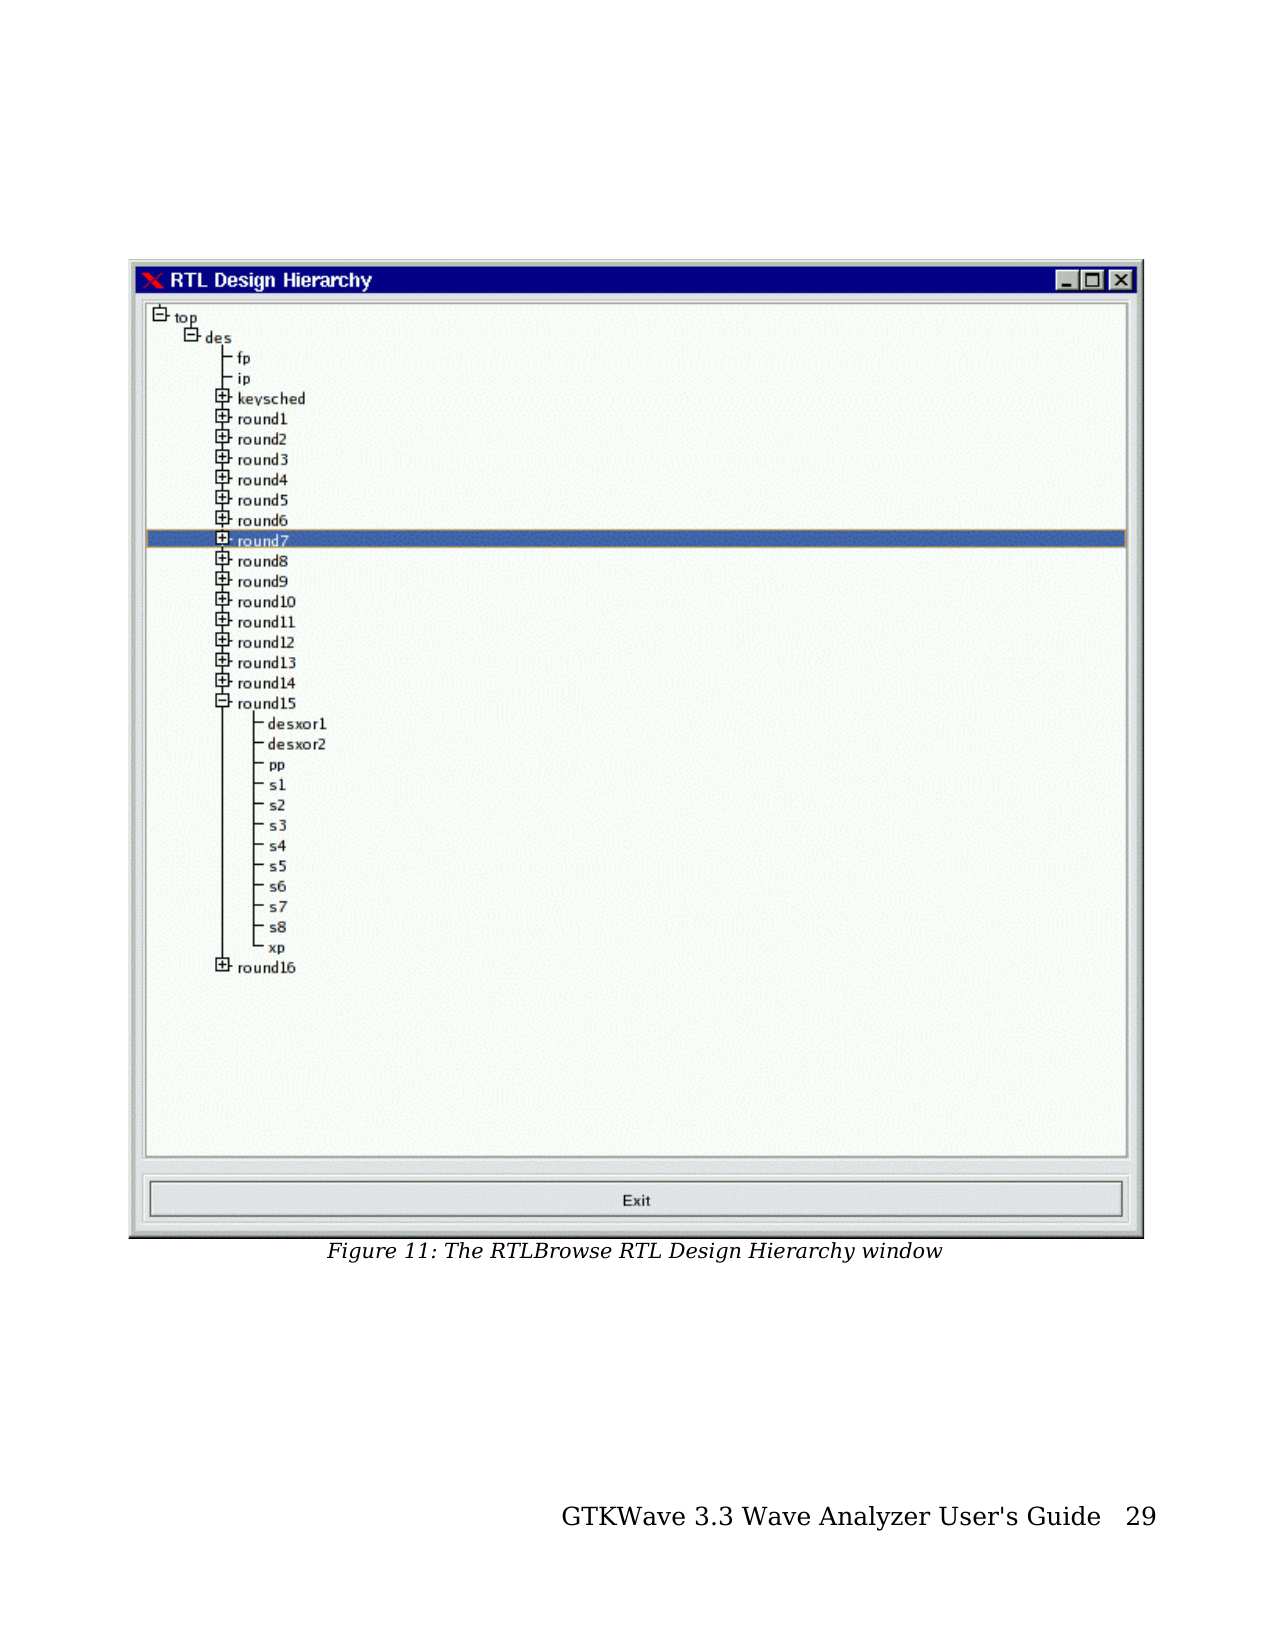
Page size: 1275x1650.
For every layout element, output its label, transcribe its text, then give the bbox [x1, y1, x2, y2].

picture [128, 259, 1145, 1239]
text Figure 11: The RTLBrowse RTL Design Hierarchy window [128, 1239, 1144, 1263]
